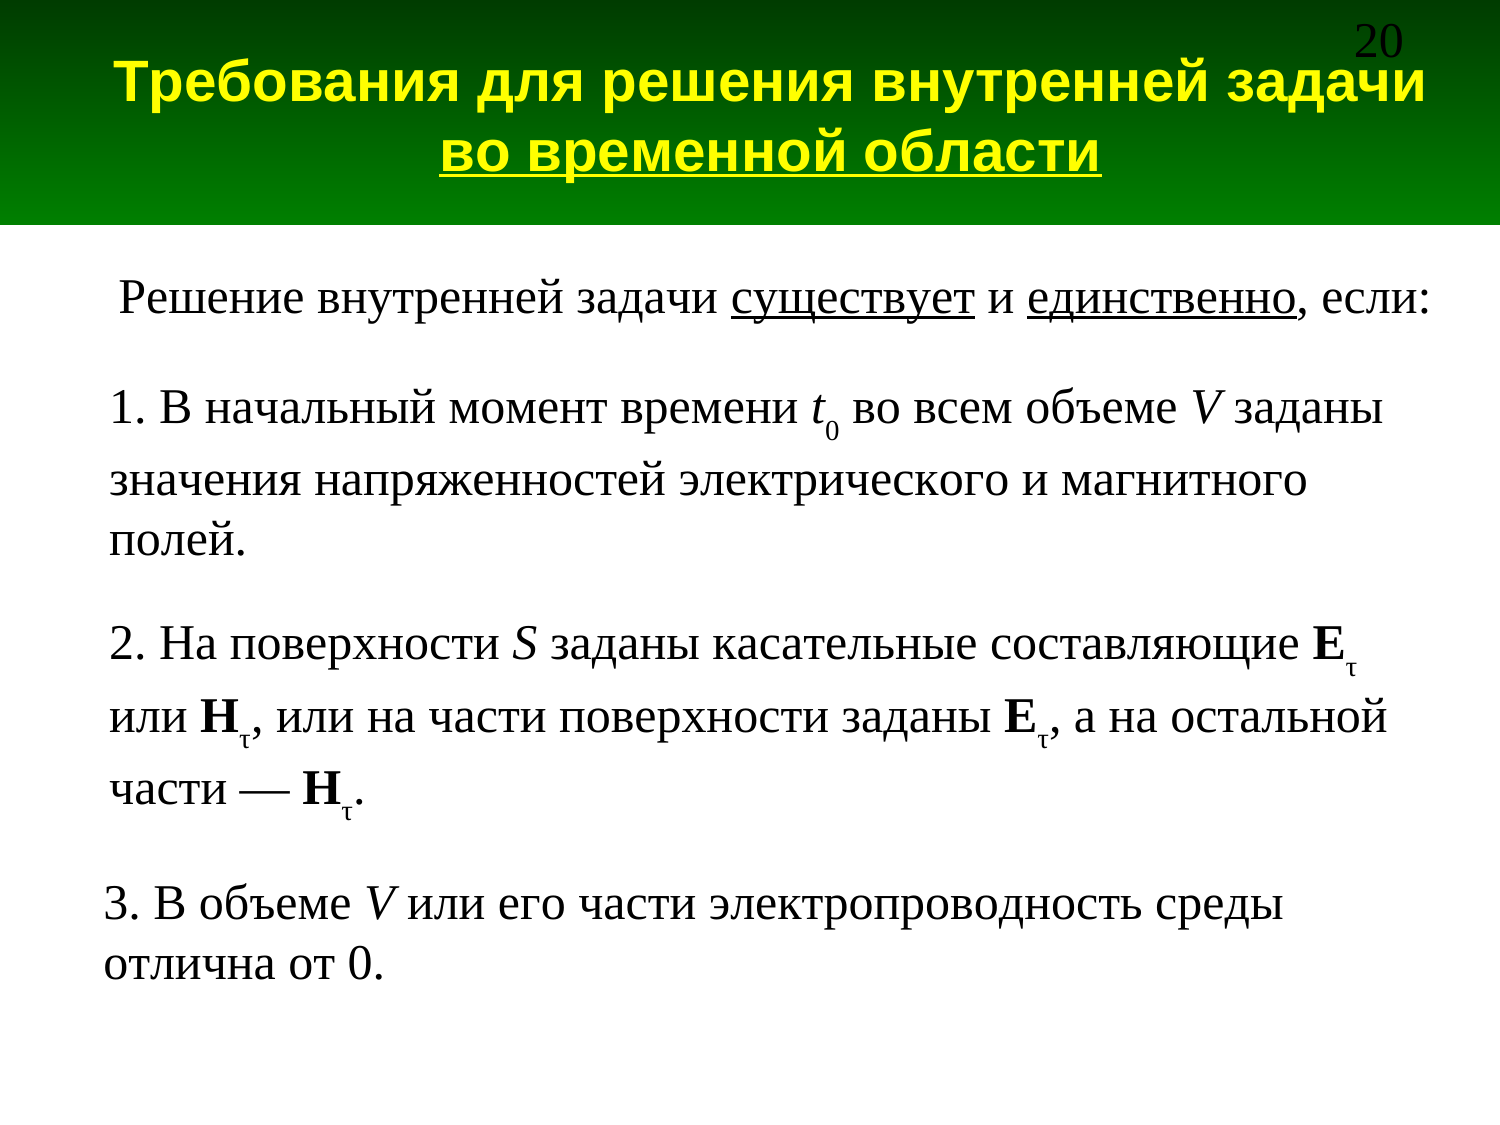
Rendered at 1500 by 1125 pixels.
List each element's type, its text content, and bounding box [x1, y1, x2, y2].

text_box 3. В объеме V или его части электропроводность среды отлична от 0. [88, 862, 1447, 998]
text_box Решение внутренней задачи существует и единственно, если: [103, 255, 1447, 331]
title Требования для решения внутренней задачи во временной области [88, 18, 1453, 207]
text_box 1. В начальный момент времени t0 во всем объеме V заданы значения напряженностей электрического и магнитного полей. [94, 366, 1453, 574]
text_box 2. На поверхности S заданы касательные составляющие Eτ или Hτ, или на части поверхности заданы Eτ, а на остальной части — Hτ. [94, 602, 1453, 835]
